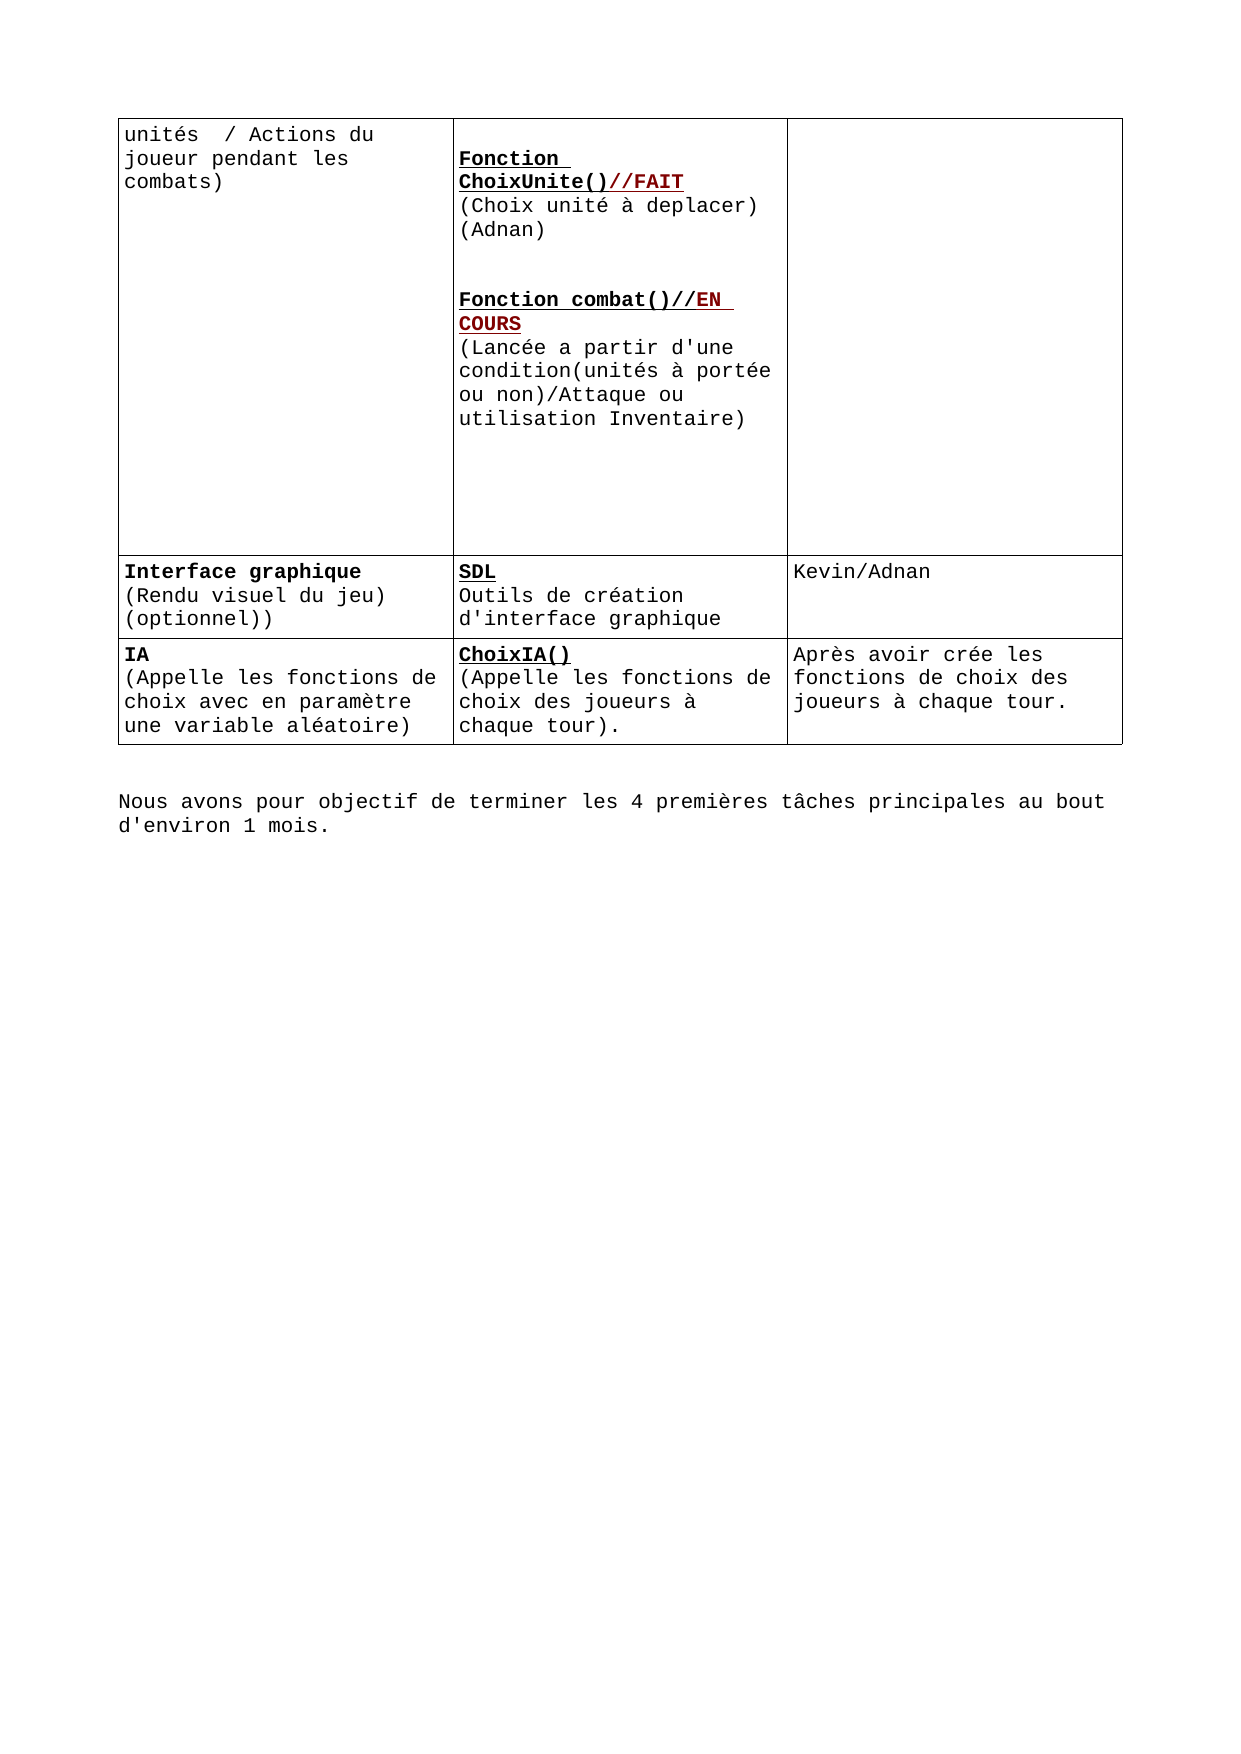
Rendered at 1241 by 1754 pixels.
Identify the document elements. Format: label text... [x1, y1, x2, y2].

table_cell [788, 119, 1122, 555]
table_cell Kevin/Adnan [788, 556, 1122, 638]
table_cell unités / Actions du joueur pendant les combats) [119, 119, 453, 555]
table_cell Fonction ChoixUnite()//FAIT (Choix unité à deplacer) (Adnan) Fonction combat()//EN COURS (Lancée a partir d'une condition(unités à portée ou non)/Attaque ou utilisation Inventaire) [454, 119, 787, 555]
table_cell SDL Outils de création d'interface graphique [454, 556, 787, 638]
table_cell IA (Appelle les fonctions de choix avec en paramètre une variable aléatoire) [119, 639, 453, 744]
table_cell Après avoir crée les fonctions de choix des joueurs à chaque tour. [788, 639, 1122, 744]
table_cell Interface graphique (Rendu visuel du jeu) (optionnel)) [119, 556, 453, 638]
text Nous avons pour objectif de terminer les 4 premières tâches principales au bout d'environ 1 mois. [118, 791, 1122, 839]
table_cell ChoixIA() (Appelle les fonctions de choix des joueurs à chaque tour). [454, 639, 787, 744]
